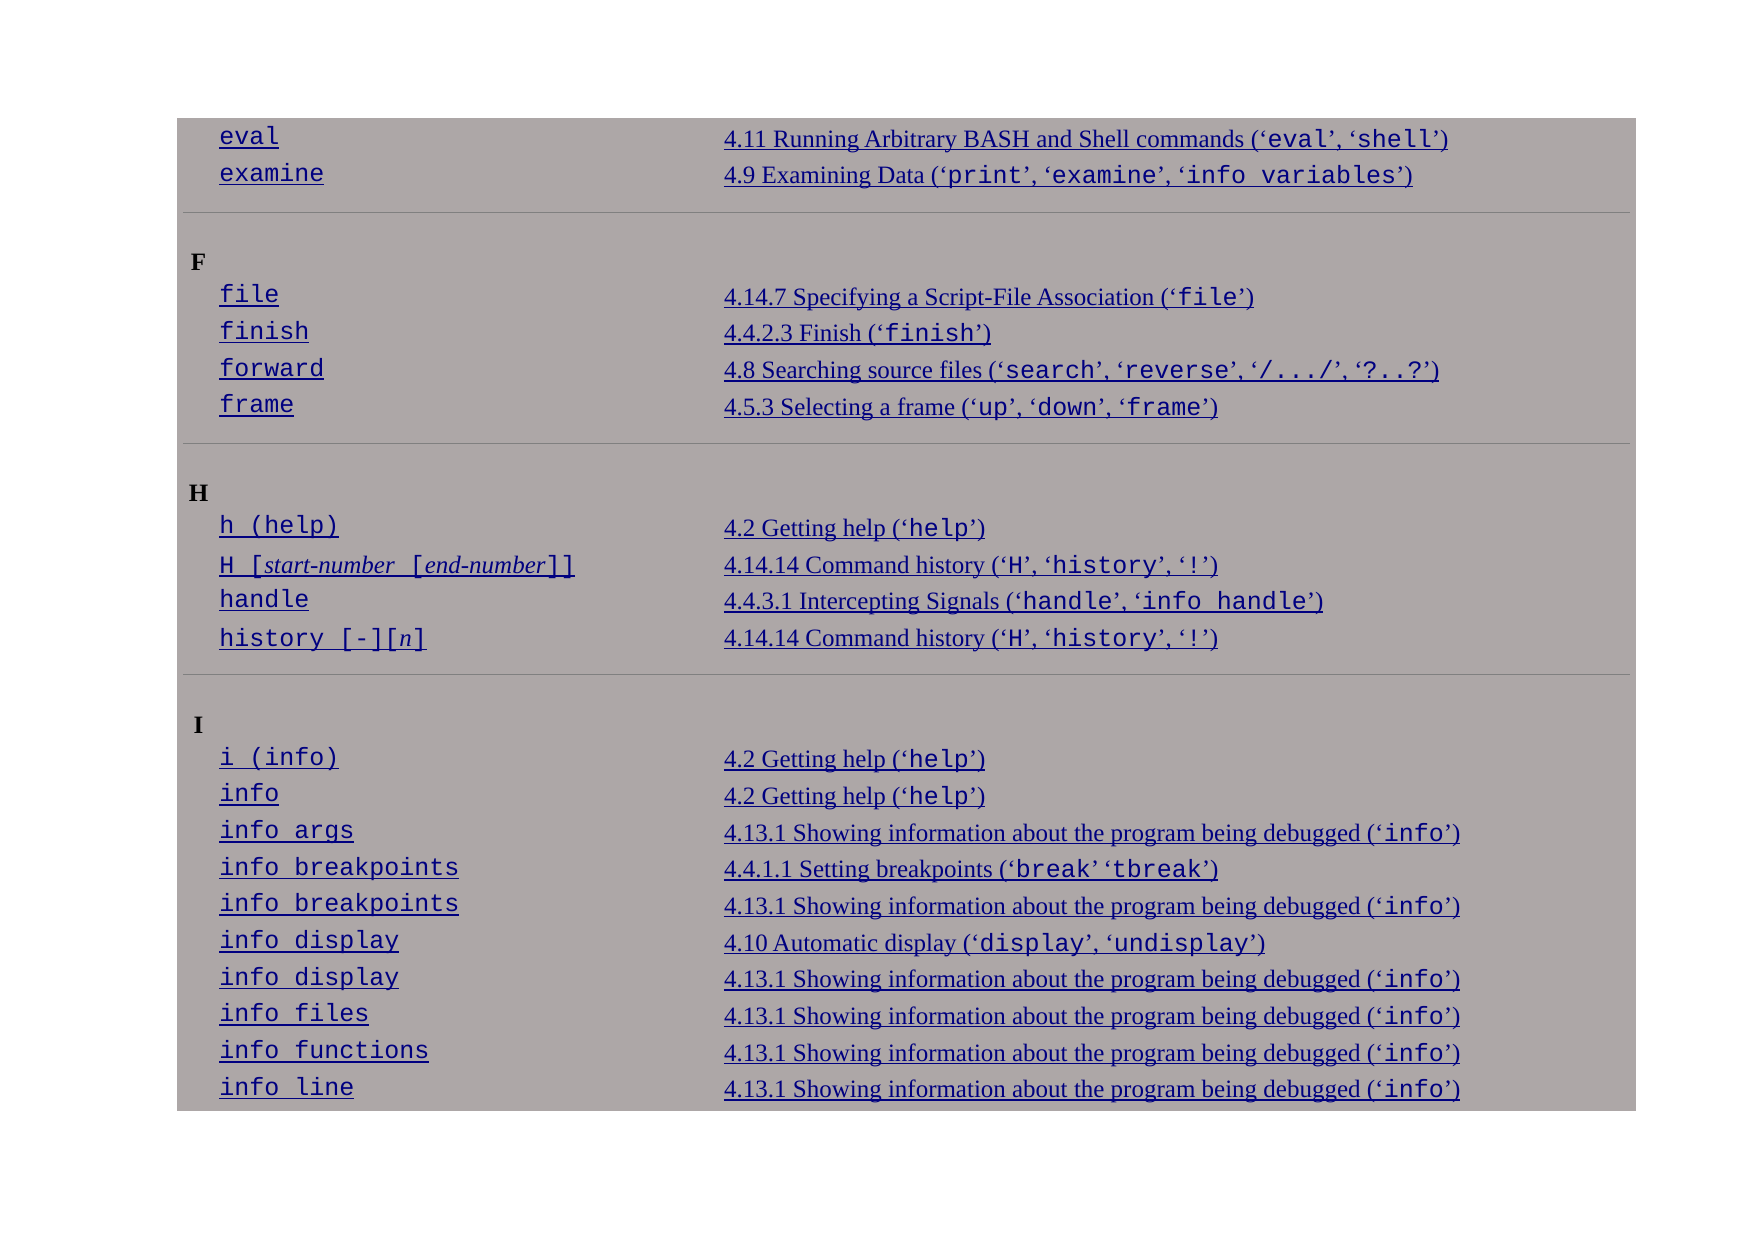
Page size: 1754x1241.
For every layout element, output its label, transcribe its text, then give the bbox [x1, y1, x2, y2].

table_cell 4.13.1 Showing information about the program being debugged (‘info’) [721, 961, 1633, 998]
table_cell [180, 352, 216, 389]
table_cell [180, 657, 1633, 707]
table_cell finish [216, 316, 721, 352]
table_cell file [216, 279, 721, 316]
table_cell eval [216, 121, 721, 158]
table_cell [180, 389, 216, 426]
table_cell info line [216, 1071, 721, 1108]
table_cell 4.4.2.3 Finish (‘finish’) [721, 316, 1633, 352]
table_cell I [180, 707, 216, 741]
table_cell info [216, 778, 721, 815]
table_cell 4.4.3.1 Intercepting Signals (‘handle’, ‘info handle’) [721, 584, 1633, 620]
table_cell 4.2 Getting help (‘help’) [721, 741, 1633, 778]
table_cell info display [216, 961, 721, 998]
table_cell 4.13.1 Showing information about the program being debugged (‘info’) [721, 1035, 1633, 1071]
table_cell 4.9 Examining Data (‘print’, ‘examine’, ‘info variables’) [721, 158, 1633, 194]
table_cell info functions [216, 1035, 721, 1071]
table_cell [180, 888, 216, 925]
table_cell 4.2 Getting help (‘help’) [721, 510, 1633, 547]
table_cell [216, 707, 721, 741]
table_cell info args [216, 815, 721, 851]
table_cell [180, 741, 216, 778]
table_cell [180, 851, 216, 888]
table_cell 4.10 Automatic display (‘display’, ‘undisplay’) [721, 925, 1633, 961]
table_cell [721, 476, 1633, 510]
table_cell info files [216, 998, 721, 1035]
table_cell H [start-number [end-number]] [216, 547, 721, 583]
table_cell h (help) [216, 510, 721, 547]
table_cell [180, 547, 216, 583]
table_cell 4.4.1.1 Setting breakpoints (‘break’ ‘tbreak’) [721, 851, 1633, 888]
table_cell [180, 279, 216, 316]
table_cell [216, 476, 721, 510]
table_cell [180, 925, 216, 961]
table_cell info breakpoints [216, 851, 721, 888]
table_cell 4.13.1 Showing information about the program being debugged (‘info’) [721, 1071, 1633, 1108]
table_cell [180, 815, 216, 851]
table_cell F [180, 244, 216, 279]
table_cell info breakpoints [216, 888, 721, 925]
table_cell history [-][n] [216, 620, 721, 657]
table_cell examine [216, 158, 721, 194]
table_cell 4.13.1 Showing information about the program being debugged (‘info’) [721, 888, 1633, 925]
table_cell [180, 316, 216, 352]
table_cell 4.14.14 Command history (‘H’, ‘history’, ‘!’) [721, 620, 1633, 657]
table_header [177, 118, 1636, 1111]
table_cell [180, 194, 1633, 244]
table_cell [180, 778, 216, 815]
table_cell 4.2 Getting help (‘help’) [721, 778, 1633, 815]
table_cell [180, 510, 216, 547]
table_cell [180, 998, 216, 1035]
table_cell frame [216, 389, 721, 426]
table_cell i (info) [216, 741, 721, 778]
table_cell H [180, 476, 216, 510]
table_cell [180, 584, 216, 620]
table_cell [180, 426, 1633, 476]
table_cell 4.14.14 Command history (‘H’, ‘history’, ‘!’) [721, 547, 1633, 583]
table_cell handle [216, 584, 721, 620]
table_cell 4.13.1 Showing information about the program being debugged (‘info’) [721, 998, 1633, 1035]
table_cell [216, 244, 721, 279]
table_cell [721, 244, 1633, 279]
table_cell [180, 1035, 216, 1071]
table_cell [721, 707, 1633, 741]
table_cell [180, 121, 216, 158]
table_cell [180, 620, 216, 657]
table_cell forward [216, 352, 721, 389]
table_cell 4.11 Running Arbitrary BASH and Shell commands (‘eval’, ‘shell’) [721, 121, 1633, 158]
table_cell 4.14.7 Specifying a Script-File Association (‘file’) [721, 279, 1633, 316]
table_cell [180, 961, 216, 998]
table_cell [180, 1071, 216, 1108]
table_cell [180, 158, 216, 194]
table_cell 4.8 Searching source files (‘search’, ‘reverse’, ‘/.../’, ‘?..?’) [721, 352, 1633, 389]
table_cell 4.13.1 Showing information about the program being debugged (‘info’) [721, 815, 1633, 851]
table_cell 4.5.3 Selecting a frame (‘up’, ‘down’, ‘frame’) [721, 389, 1633, 426]
table_cell info display [216, 925, 721, 961]
